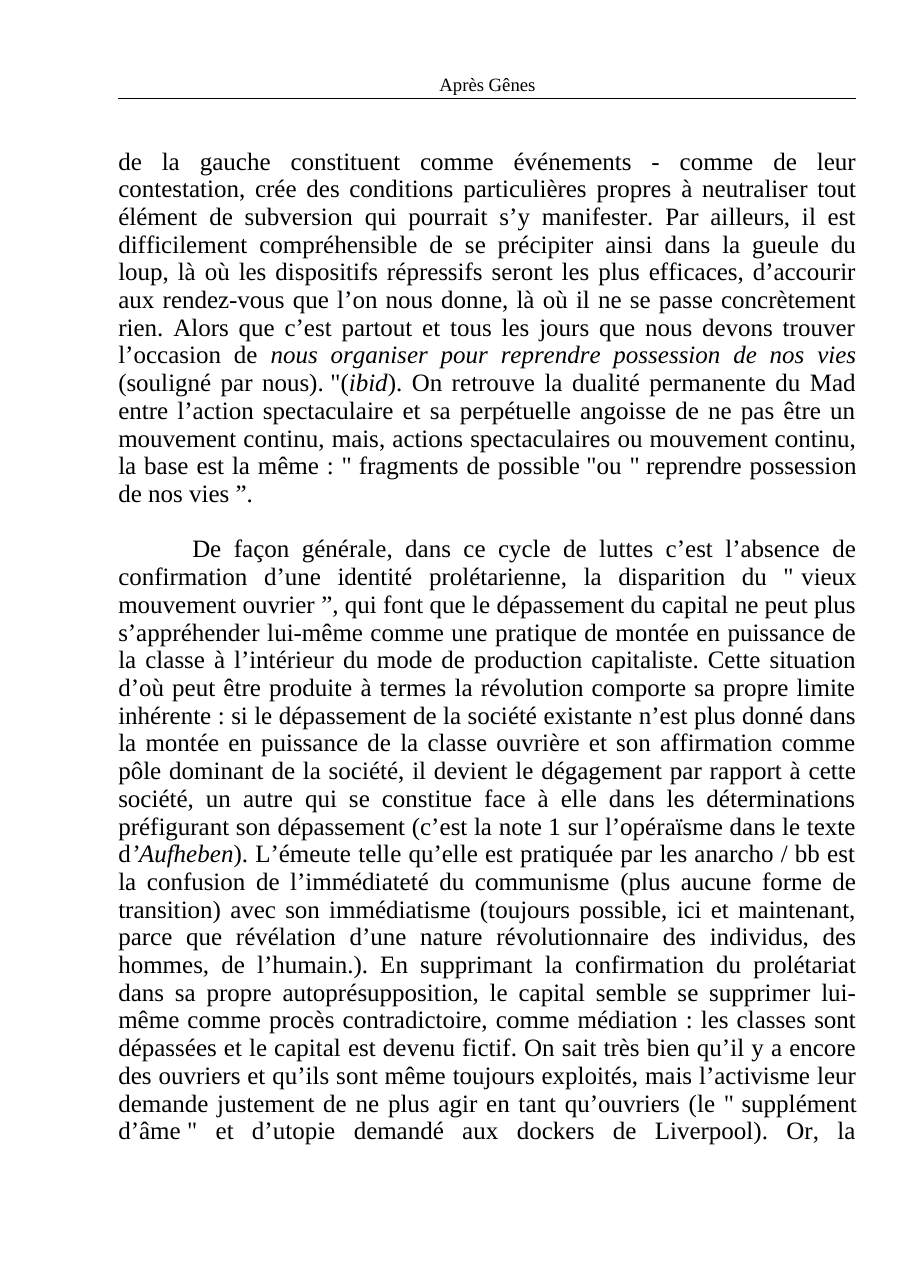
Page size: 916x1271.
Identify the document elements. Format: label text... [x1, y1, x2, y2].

text de la gauche constituent comme événements - comme de leur contestation, crée des conditions particulières propres à neutraliser tout élément de subversion qui pourrait s’y manifester. Par ailleurs, il est difficilement compréhensible de se précipiter ainsi dans la gueule du loup, là où les dispositifs répressifs seront les plus efficaces, d’accourir aux rendez-vous que l’on nous donne, là où il ne se passe concrètement rien. Alors que c’est partout et tous les jours que nous devons trouver l’occasion de nous organiser pour reprendre possession de nos vies (souligné par nous). "(ibid). On retrouve la dualité permanente du Mad entre l’action spectaculaire et sa perpétuelle angoisse de ne pas être un mouvement continu, mais, actions spectaculaires ou mouvement continu, la base est la même : " fragments de possible "ou " reprendre possession de nos vies ”. [118, 148, 856, 508]
text De façon générale, dans ce cycle de luttes c’est l’absence de confirmation d’une identité prolétarienne, la disparition du " vieux mouvement ouvrier ”, qui font que le dépassement du capital ne peut plus s’appréhender lui-même comme une pratique de montée en puissance de la classe à l’intérieur du mode de production capitaliste. Cette situation d’où peut être produite à termes la révolution comporte sa propre limite inhérente : si le dépassement de la société existante n’est plus donné dans la montée en puissance de la classe ouvrière et son affirmation comme pôle dominant de la société, il devient le dégagement par rapport à cette société, un autre qui se constitue face à elle dans les déterminations préfigurant son dépassement (c’est la note 1 sur l’opéraïsme dans le texte d’Aufheben). L’émeute telle qu’elle est pratiquée par les anarcho / bb est la confusion de l’immédiateté du communisme (plus aucune forme de transition) avec son immédiatisme (toujours possible, ici et maintenant, parce que révélation d’une nature révolutionnaire des individus, des hommes, de l’humain.). En supprimant la confirmation du prolétariat dans sa propre autoprésupposition, le capital semble se supprimer lui-même comme procès contradictoire, comme médiation : les classes sont dépassées et le capital est devenu fictif. On sait très bien qu’il y a encore des ouvriers et qu’ils sont même toujours exploités, mais l’activisme leur demande justement de ne plus agir en tant qu’ouvriers (le " supplément d’âme " et d’utopie demandé aux dockers de Liverpool). Or, la [118, 536, 856, 1145]
